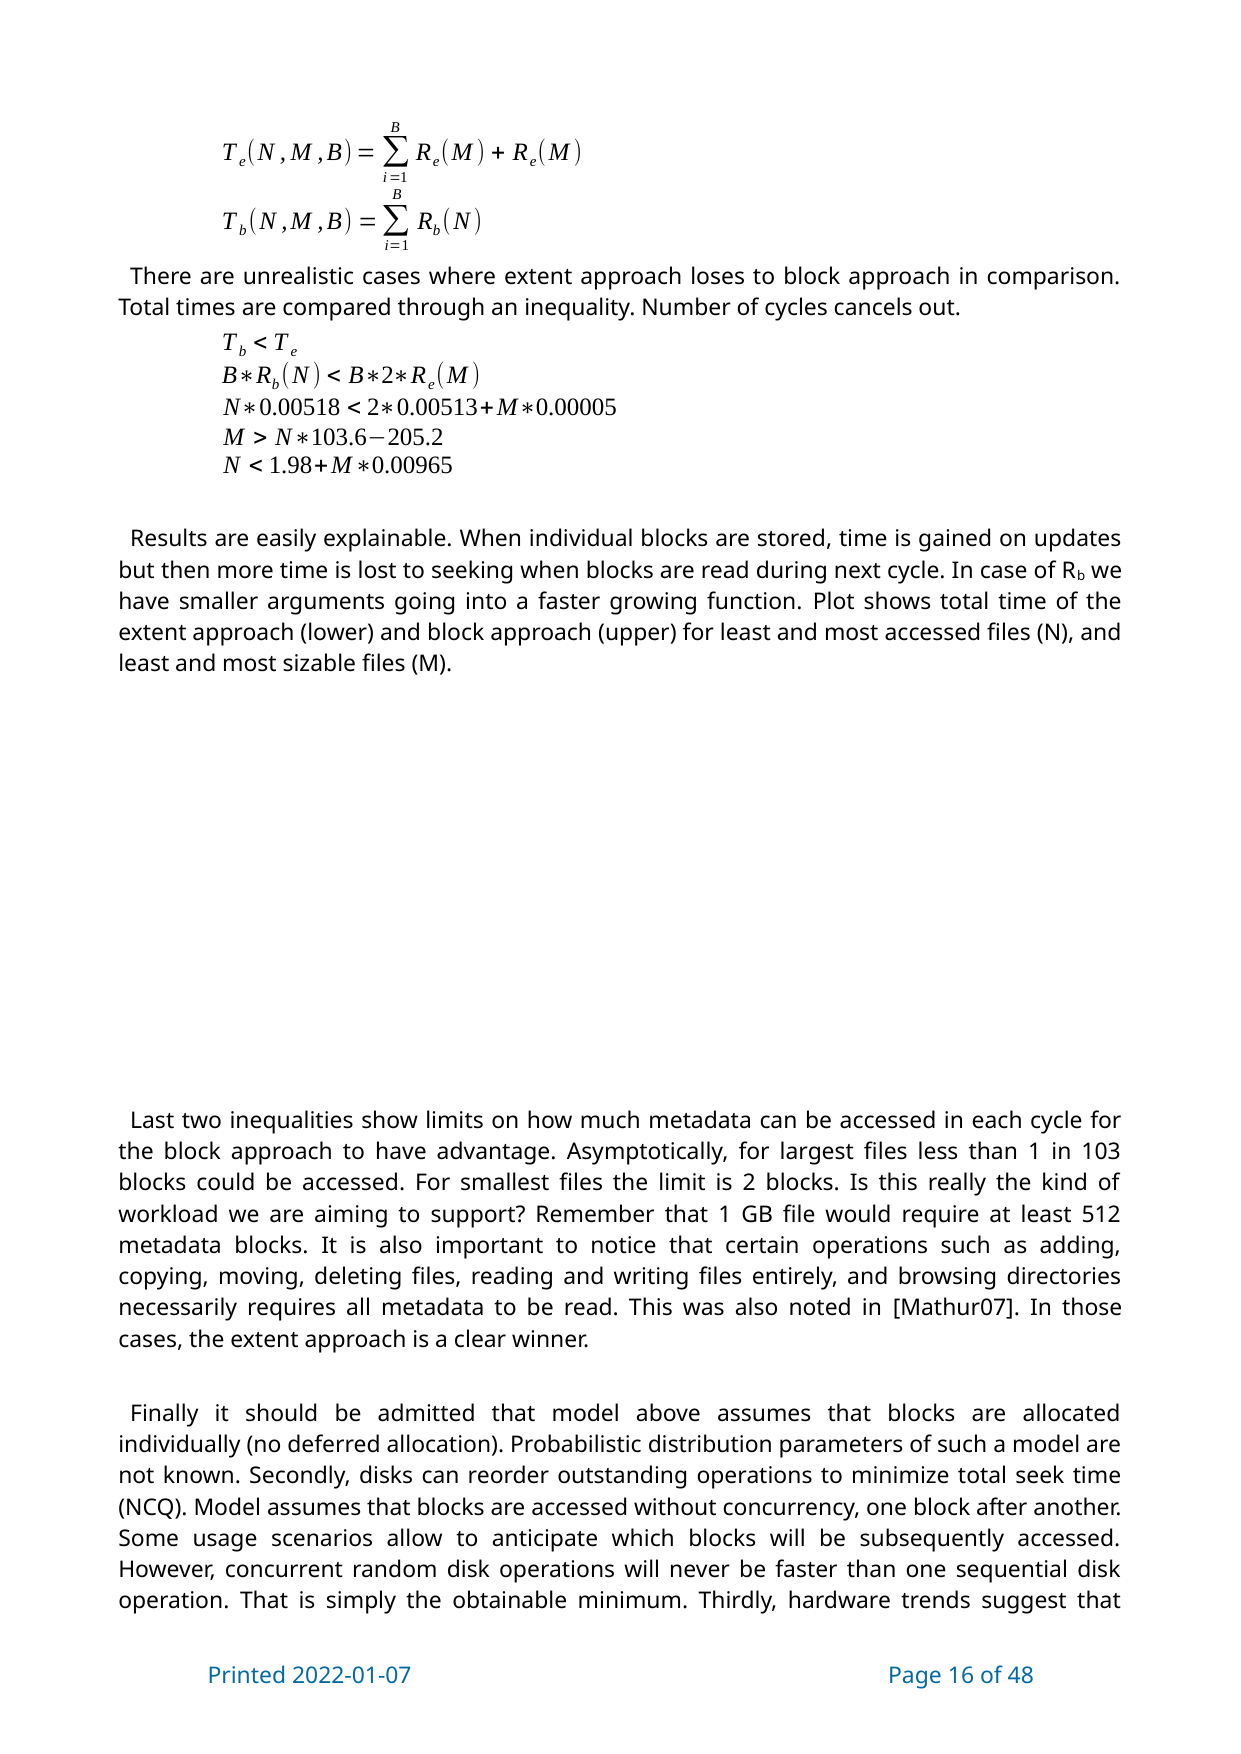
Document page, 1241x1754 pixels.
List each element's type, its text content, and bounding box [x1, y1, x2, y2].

text There are unrealistic cases where extent approach loses to block approach in comparison. Total times are compared through an inequality. Number of cycles cancels out. [118, 260, 1122, 322]
text Results are easily explainable. When individual blocks are stored, time is gained on updates but then more time is lost to seeking when blocks are read during next cycle. In case of Rb we have smaller arguments going into a faster growing function. Plot shows total time of the extent approach (lower) and block approach (upper) for least and most accessed files (N), and least and most sizable files (M). [118, 522, 1122, 679]
text Last two inequalities show limits on how much metadata can be accessed in each cycle for the block approach to have advantage. Asymptotically, for largest files less than 1 in 103 blocks could be accessed. For smallest files the limit is 2 blocks. Is this really the kind of workload we are aiming to support? Remember that 1 GB file would require at least 512 metadata blocks. It is also important to notice that certain operations such as adding, copying, moving, deleting files, reading and writing files entirely, and browsing directories necessarily requires all metadata to be read. This was also noted in [Mathur07]. In those cases, the extent approach is a clear winner. [118, 1104, 1122, 1354]
text Finally it should be admitted that model above assumes that blocks are allocated individually (no deferred allocation). Probabilistic distribution parameters of such a model are not known. Secondly, disks can reorder outstanding operations to minimize total seek time (NCQ). Model assumes that blocks are accessed without concurrency, one block after another. Some usage scenarios allow to anticipate which blocks will be subsequently accessed. However, concurrent random disk operations will never be faster than one sequential disk operation. That is simply the obtainable minimum. Thirdly, hardware trends suggest that [118, 1397, 1122, 1616]
